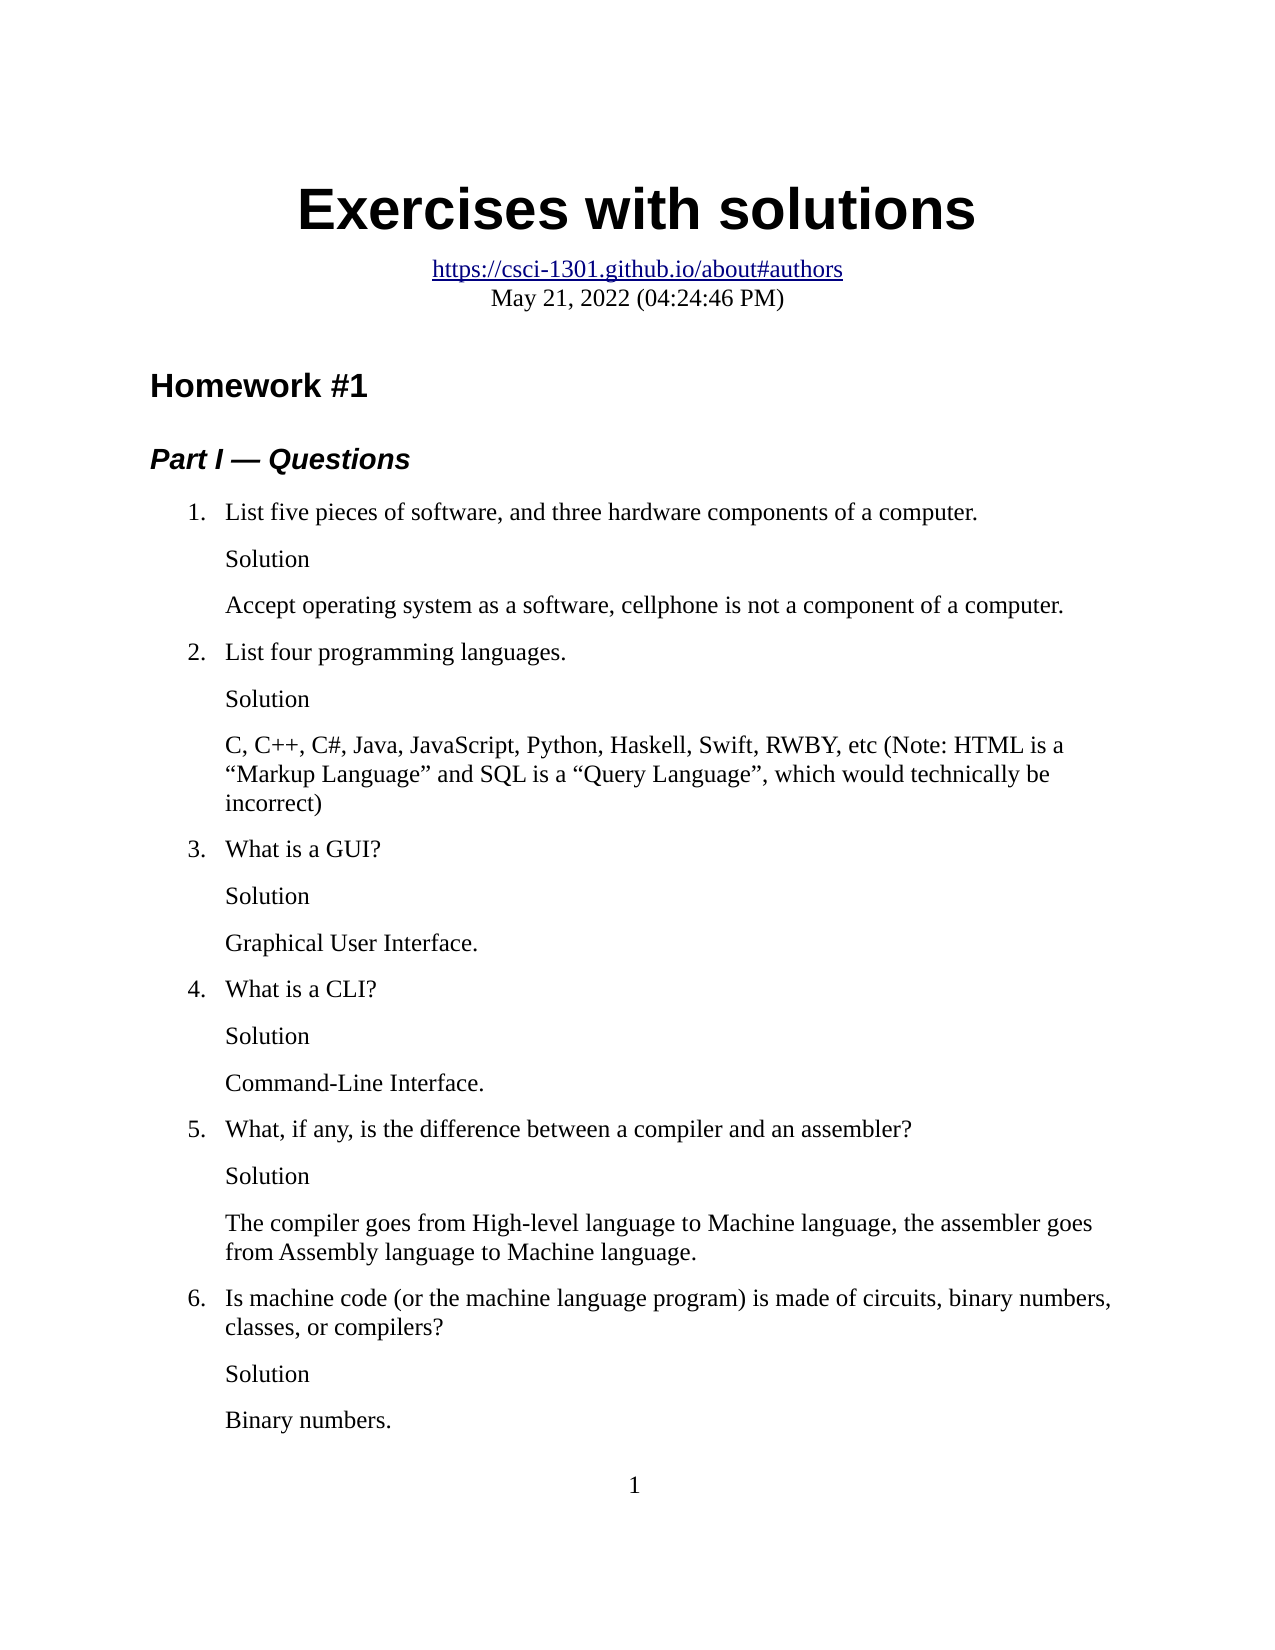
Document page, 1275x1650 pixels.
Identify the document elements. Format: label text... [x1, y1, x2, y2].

list Solution [187, 1359, 1125, 1387]
list Graphical User Interface. [187, 928, 1125, 957]
list Solution [187, 1161, 1125, 1190]
list Solution [187, 684, 1125, 712]
list Is machine code (or the machine language program) is made of circuits, binary numbers, classes, or compilers? [187, 1283, 1125, 1341]
list What is a CLI? [187, 974, 1125, 1003]
subtitle Homework #1 [150, 366, 1125, 404]
list Solution [187, 1021, 1125, 1050]
list C, C++, C#, Java, JavaScript, Python, Haskell, Swift, RWBY, etc (Note: HTML is a “Markup Language” and SQL is a “Query Language”, which would technically be incorrect) [187, 730, 1125, 817]
list Accept operating system as a software, cellphone is not a component of a computer. [187, 590, 1125, 619]
list The compiler goes from High-level language to Machine language, the assembler goes from Assembly language to Machine language. [187, 1208, 1125, 1265]
list Command-Line Interface. [187, 1068, 1125, 1097]
text May 21, 2022 (04:24:46 PM) [150, 283, 1125, 312]
list Binary numbers. [187, 1405, 1125, 1434]
subtitle Part I — Questions [150, 442, 1125, 476]
list Solution [187, 544, 1125, 572]
text https://csci-1301.github.io/about#authors [150, 254, 1125, 283]
list What, if any, is the difference between a compiler and an assembler? [187, 1114, 1125, 1143]
list Solution [187, 881, 1125, 910]
list What is a GUI? [187, 834, 1125, 863]
title Exercises with solutions [150, 175, 1125, 242]
list List five pieces of software, and three hardware components of a computer. [187, 497, 1125, 526]
list List four programming languages. [187, 637, 1125, 666]
